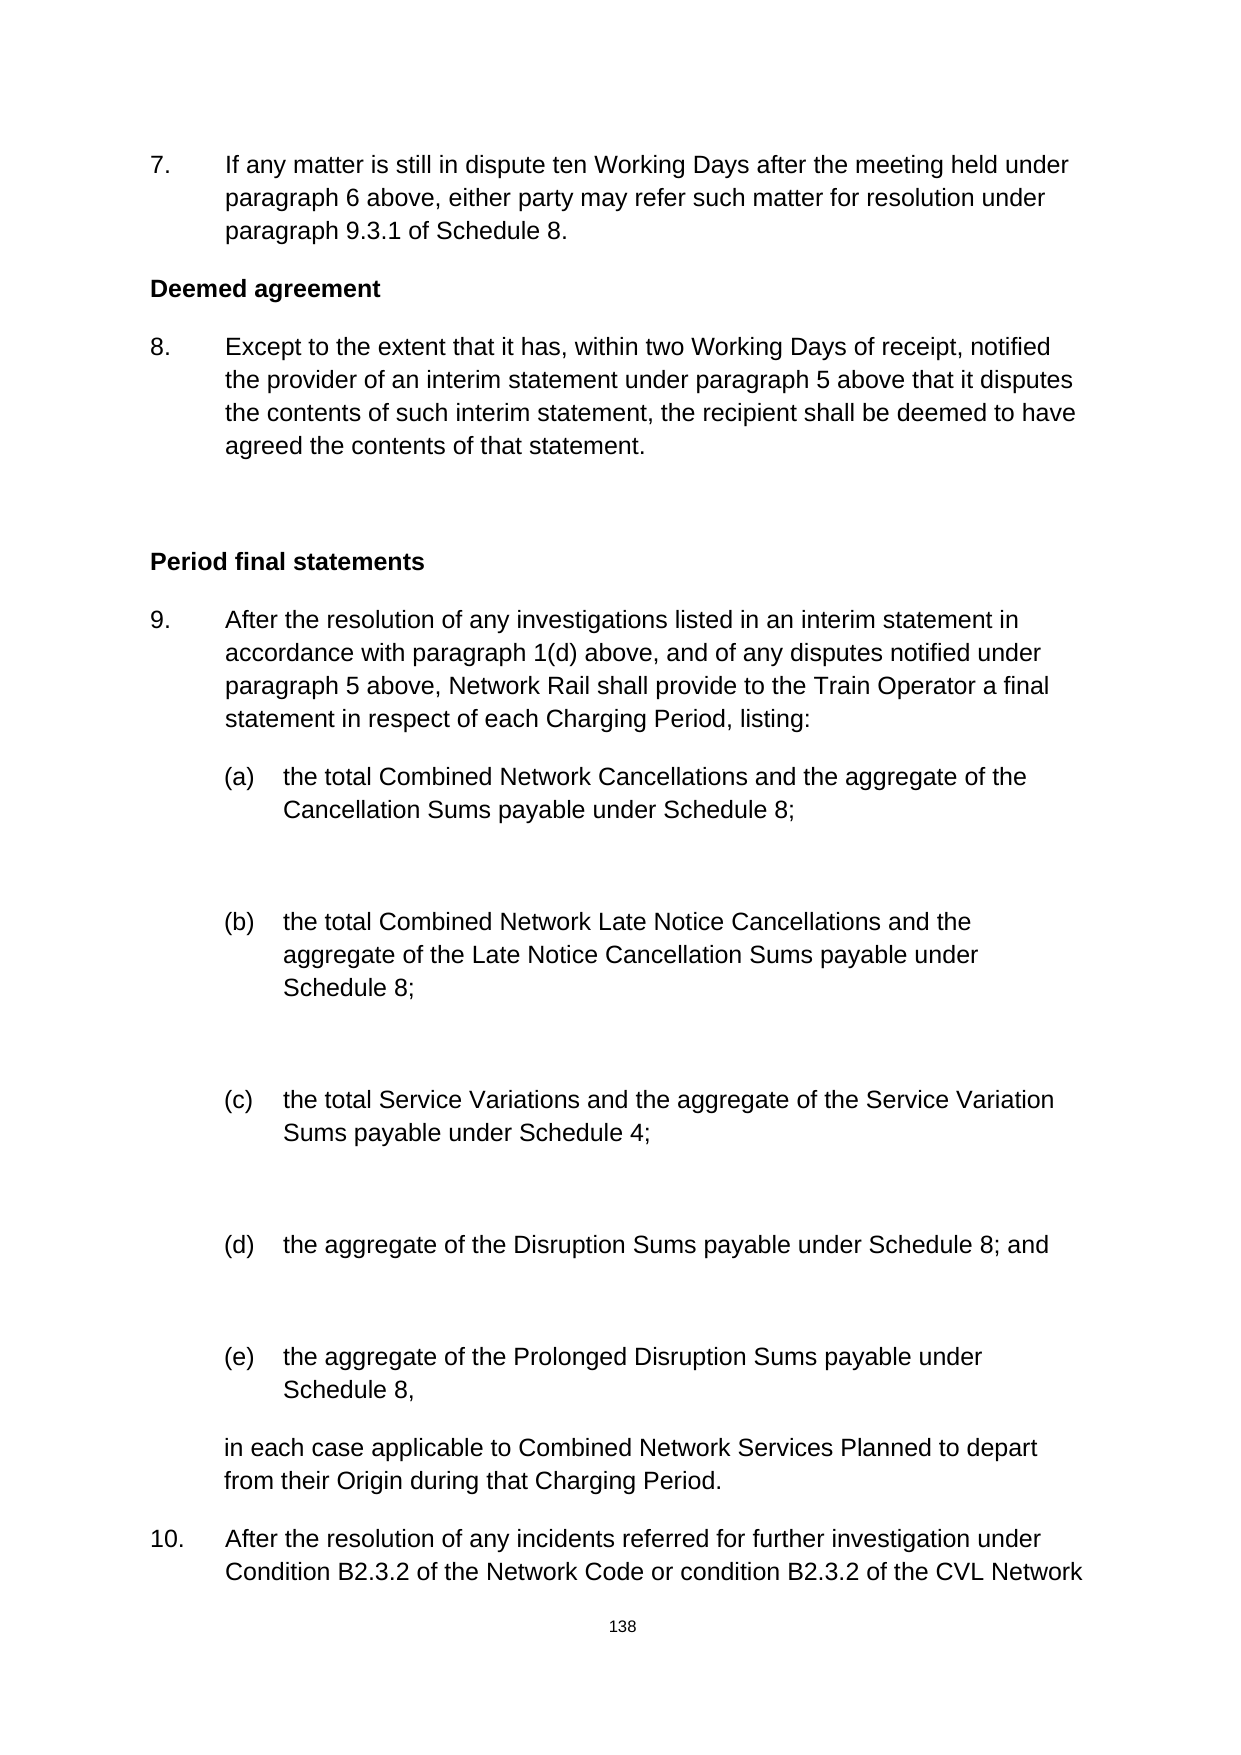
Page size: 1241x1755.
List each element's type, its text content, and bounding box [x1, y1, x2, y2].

text in each case applicable to Combined Network Services Planned to depart from their Origin during that Charging Period. [224, 1433, 1090, 1495]
list Except to the extent that it has, within two Working Days of receipt, notified the provider of an interim statement under paragraph 5 above that it disputes the contents of such interim statement, the recipient shall be deemed to have agreed the contents of that statement. [150, 332, 1090, 460]
list the total Service Variations and the aggregate of the Service Variation Sums payable under Schedule 4; [224, 1085, 1090, 1147]
list After the resolution of any investigations listed in an interim statement in accordance with paragraph 1(d) above, and of any disputes notified under paragraph 5 above, Network Rail shall provide to the Train Operator a final statement in respect of each Charging Period, listing: [150, 605, 1090, 733]
list the total Combined Network Cancellations and the aggregate of the Cancellation Sums payable under Schedule 8; [224, 762, 1090, 824]
text Deemed agreement [150, 274, 1090, 303]
list After the resolution of any incidents referred for further investigation under Condition B2.3.2 of the Network Code or condition B2.3.2 of the CVL Network [150, 1524, 1090, 1586]
list If any matter is still in dispute ten Working Days after the meeting held under paragraph 6 above, either party may refer such matter for resolution under paragraph 9.3.1 of Schedule 8. [150, 150, 1090, 245]
text Period final statements [150, 547, 1090, 576]
list the aggregate of the Disruption Sums payable under Schedule 8; and [224, 1230, 1090, 1259]
list the aggregate of the Prolonged Disruption Sums payable under Schedule 8, [224, 1342, 1090, 1404]
list the total Combined Network Late Notice Cancellations and the aggregate of the Late Notice Cancellation Sums payable under Schedule 8; [224, 907, 1090, 1002]
